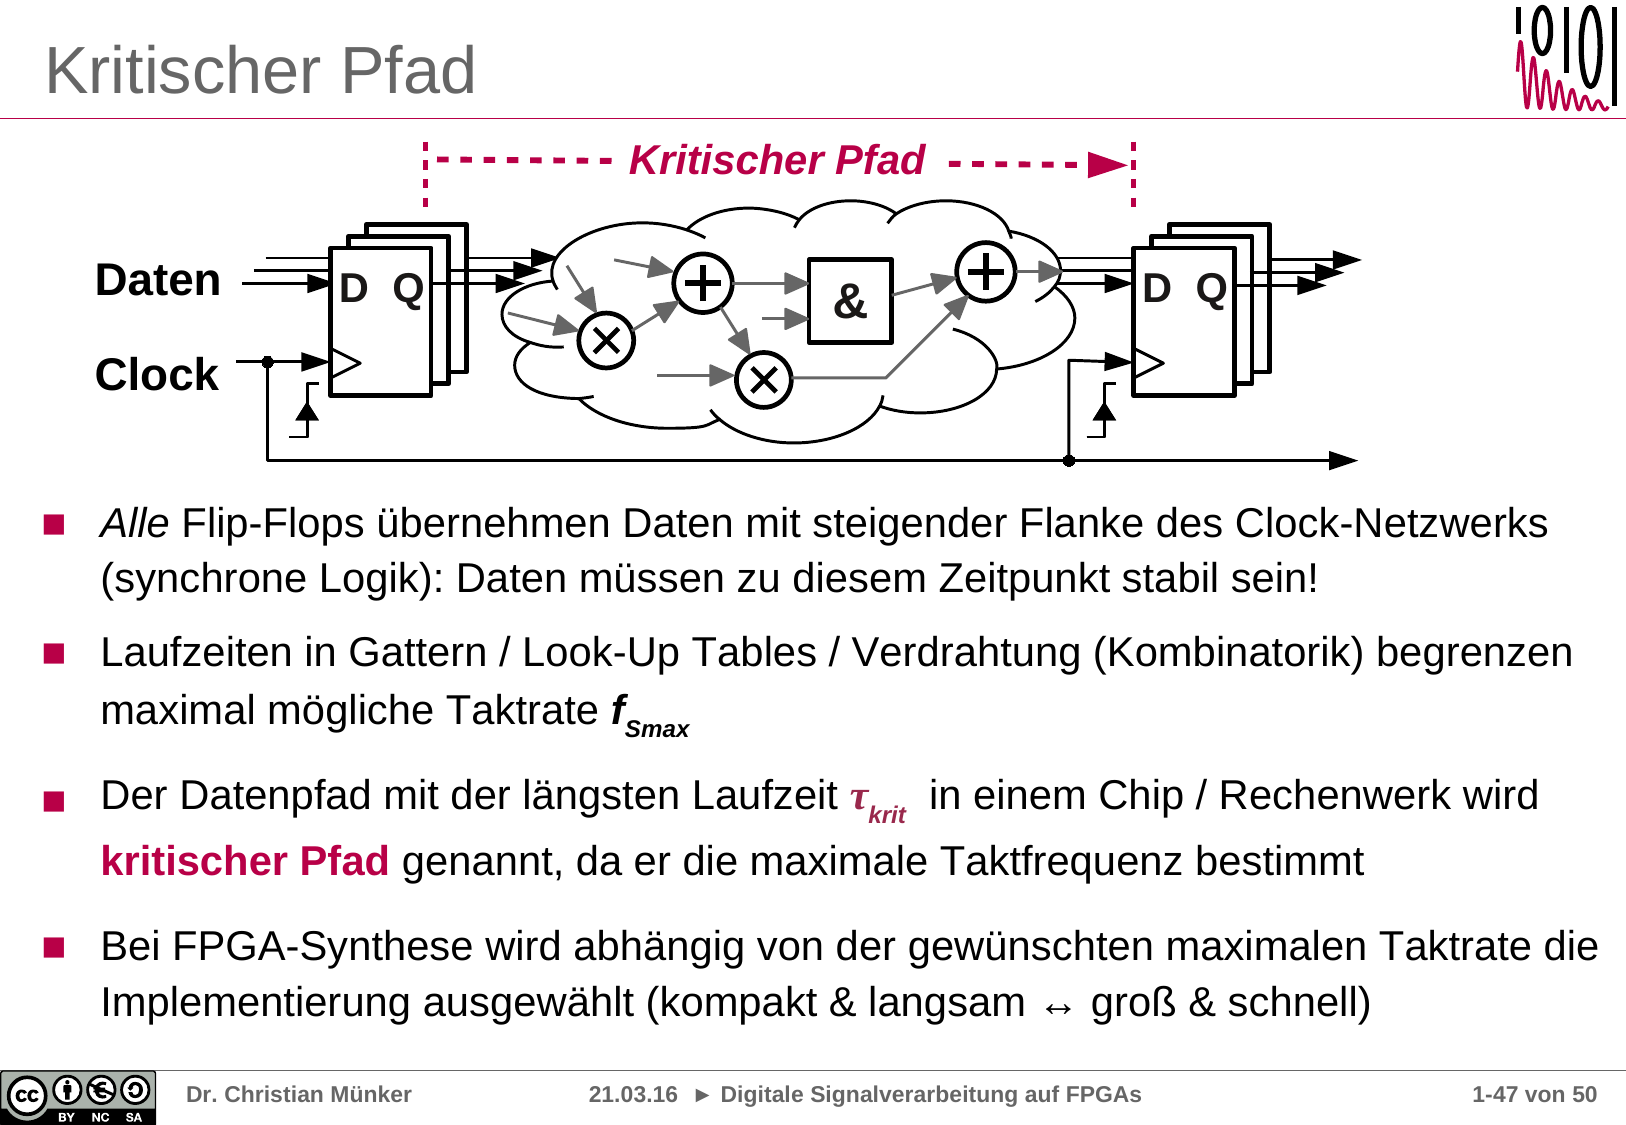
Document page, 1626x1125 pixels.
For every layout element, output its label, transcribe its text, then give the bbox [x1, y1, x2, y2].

text_box [261, 356, 274, 368]
text_box Clock [94, 338, 228, 391]
text_box [501, 200, 1075, 443]
text_box Q [1195, 257, 1229, 320]
text_box D [338, 257, 370, 320]
picture [1512, 0, 1624, 114]
text_box [1133, 224, 1270, 396]
text_box & [809, 259, 892, 343]
text_box [960, 246, 1012, 298]
text_box [677, 257, 729, 310]
text_box Daten [94, 244, 228, 297]
text_box Q [392, 257, 426, 320]
text_box D [1142, 257, 1173, 320]
text_box [1063, 454, 1075, 467]
list Alle Flip-Flops übernehmen Daten mit steigender Flanke des Clock-Netzwerks (synchrone Logik): Daten müssen zu diesem Zeitpunkt stabil sein! Laufzeiten in Gattern / Look-Up Tables / Verdrahtung (Kombinatorik) begrenzen maximal mögliche Taktrate fSmax Der Datenpfad mit der längsten Laufzeit τkrit in einem Chip / Rechenwerk wird kritischer Pfad genannt, da er die maximale Taktfrequenz bestimmt Bei FPGA-Synthese wird abhängig von der gewünschten maximalen Taktrate die Implementierung ausgewählt (kompakt & langsam ↔ groß & schnell) [41, 490, 1619, 1064]
title Kritischer Pfad [44, 10, 1299, 137]
text_box Kritischer Pfad [614, 129, 941, 192]
text_box [330, 224, 467, 396]
